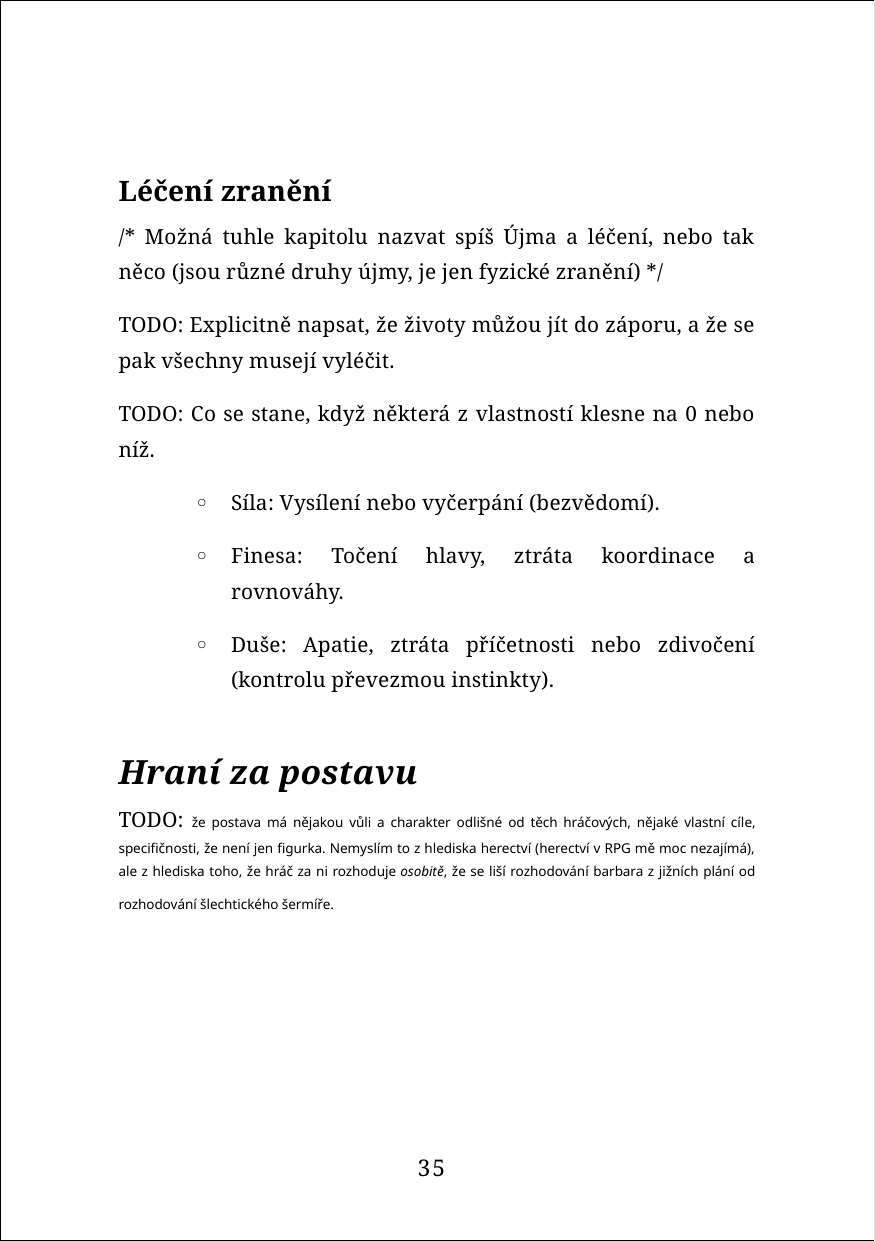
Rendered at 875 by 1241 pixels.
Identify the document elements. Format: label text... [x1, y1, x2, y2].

list Síla: Vysílení nebo vyčerpání (bezvědomí). [193, 488, 756, 517]
text TODO: Co se stane, když některá z vlastností klesne na 0 nebo níž. [118, 399, 756, 463]
text TODO: Explicitně napsat, že životy můžou jít do záporu, a že se pak všechny musejí vyléčit. [118, 311, 756, 374]
list Finesa: Točení hlavy, ztráta koordinace a rovnováhy. [193, 541, 756, 605]
list Duše: Apatie, ztráta příčetnosti nebo zdivočení (kontrolu převezmou instinkty). [193, 630, 756, 694]
subtitle Léčení zranění [118, 172, 756, 210]
text /* Možná tuhle kapitolu nazvat spíš Újma a léčení, nebo tak něco (jsou různé druhy újmy, je jen fyzické zranění) */ [118, 222, 756, 286]
subtitle Hraní za postavu [118, 748, 756, 794]
text TODO: že postava má nějakou vůli a charakter odlišné od těch hráčových, nějaké vlastní cíle, specifičnosti, že není jen figurka. Nemyslím to z hlediska herectví (herectví v RPG mě moc nezajímá), ale z hlediska toho, že hráč za ni rozhoduje osobitě, že se liší rozhodování barbara z jižních plání od rozhodování šlechtického šermíře. [118, 806, 756, 915]
